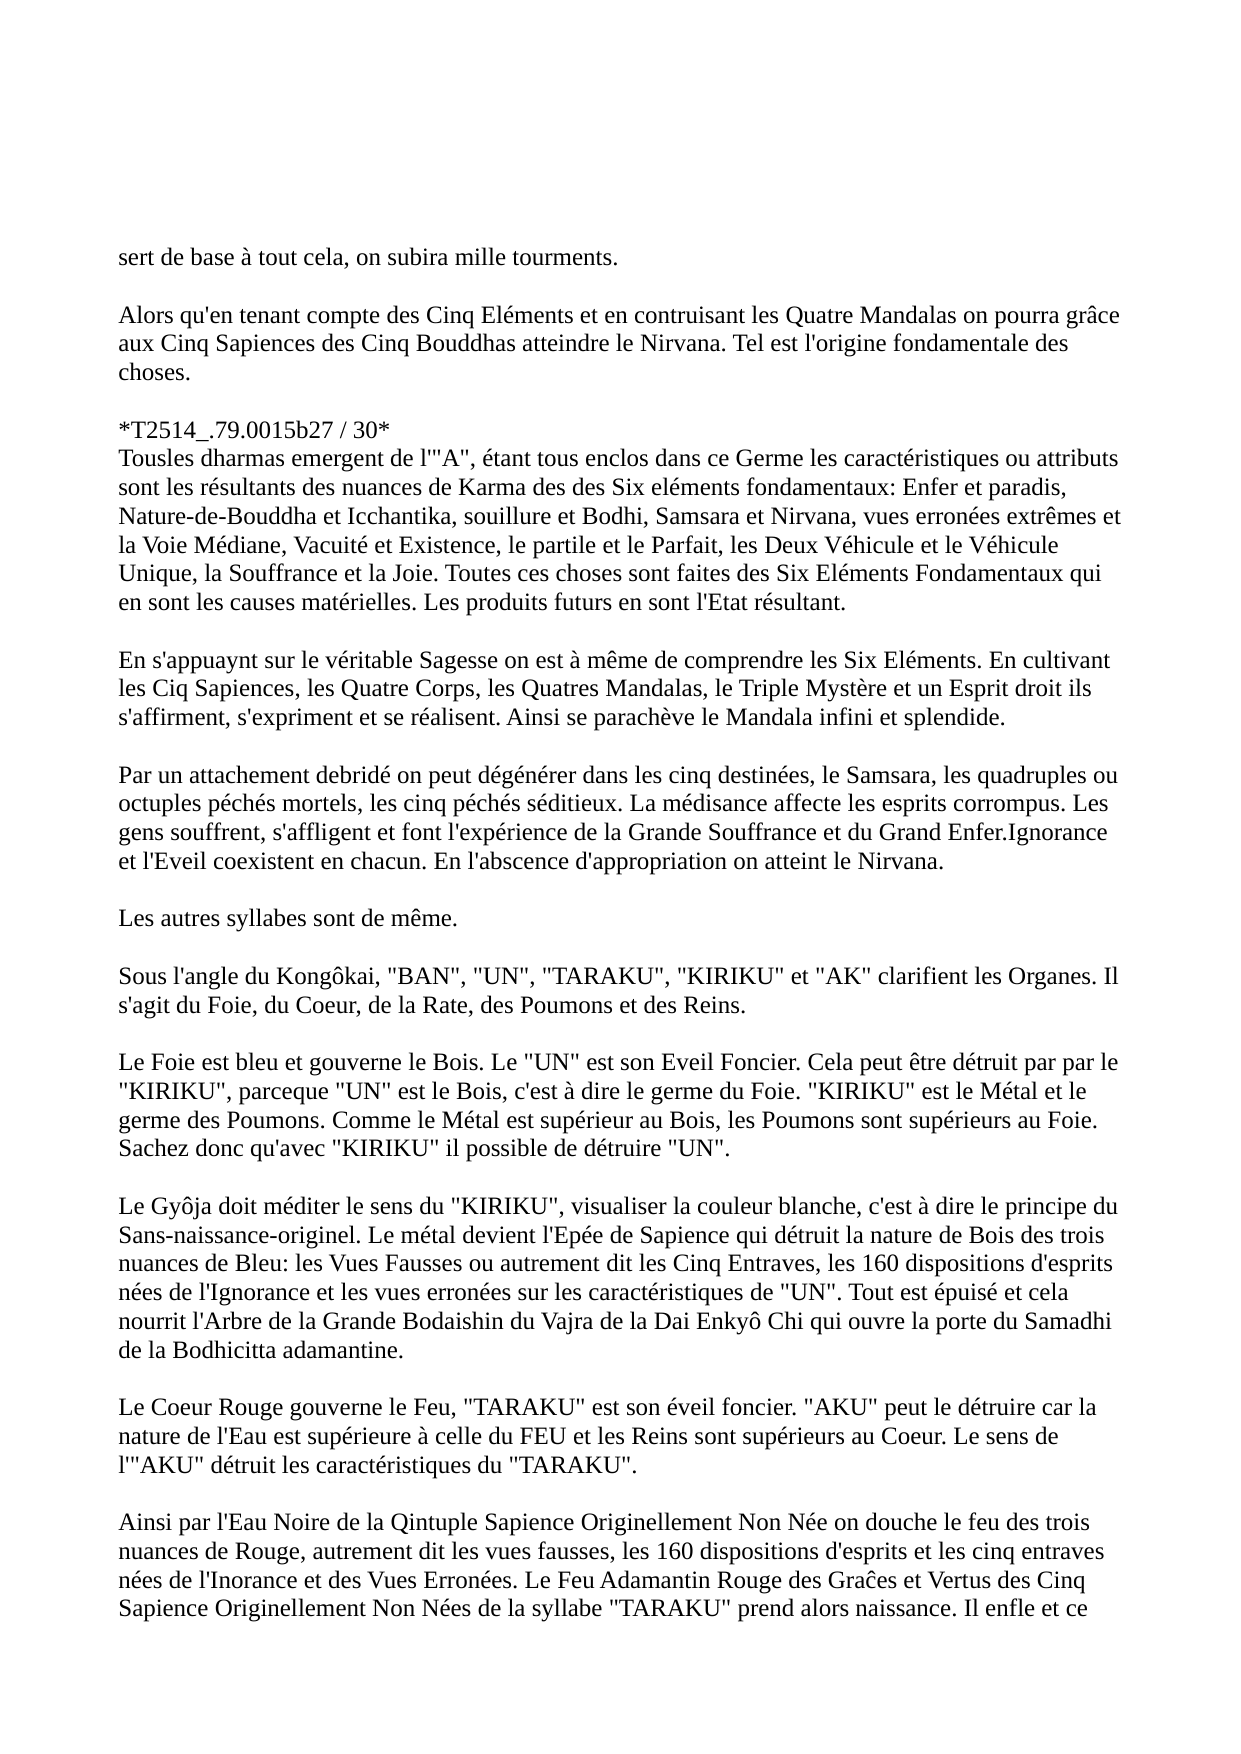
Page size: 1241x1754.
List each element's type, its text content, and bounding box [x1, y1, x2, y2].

text Le Coeur Rouge gouverne le Feu, "TARAKU" est son éveil foncier. "AKU" peut le détruire car la nature de l'Eau est supérieure à celle du FEU et les Reins sont supérieurs au Coeur. Le sens de l'"AKU" détruit les caractéristiques du "TARAKU". [118, 1392, 1122, 1478]
text Le Foie est bleu et gouverne le Bois. Le "UN" est son Eveil Foncier. Cela peut être détruit par par le "KIRIKU", parceque "UN" est le Bois, c'est à dire le germe du Foie. "KIRIKU" est le Métal et le germe des Poumons. Comme le Métal est supérieur au Bois, les Poumons sont supérieurs au Foie. Sachez donc qu'avec "KIRIKU" il possible de détruire "UN". [118, 1047, 1122, 1162]
text Le Gyôja doit méditer le sens du "KIRIKU", visualiser la couleur blanche, c'est à dire le principe du Sans-naissance-originel. Le métal devient l'Epée de Sapience qui détruit la nature de Bois des trois nuances de Bleu: les Vues Fausses ou autrement dit les Cinq Entraves, les 160 dispositions d'esprits nées de l'Ignorance et les vues erronées sur les caractéristiques de "UN". Tout est épuisé et cela nourrit l'Arbre de la Grande Bodaishin du Vajra de la Dai Enkyô Chi qui ouvre la porte du Samadhi de la Bodhicitta adamantine. [118, 1191, 1122, 1363]
text Par un attachement debridé on peut dégénérer dans les cinq destinées, le Samsara, les quadruples ou octuples péchés mortels, les cinq péchés séditieux. La médisance affecte les esprits corrompus. Les gens souffrent, s'affligent et font l'expérience de la Grande Souffrance et du Grand Enfer.Ignorance et l'Eveil coexistent en chacun. En l'abscence d'appropriation on atteint le Nirvana. [118, 760, 1122, 875]
text En s'appuaynt sur le véritable Sagesse on est à même de comprendre les Six Eléments. En cultivant les Ciq Sapiences, les Quatre Corps, les Quatres Mandalas, le Triple Mystère et un Esprit droit ils s'affirment, s'expriment et se réalisent. Ainsi se parachève le Mandala infini et splendide. [118, 645, 1122, 731]
text Sous l'angle du Kongôkai, "BAN", "UN", "TARAKU", "KIRIKU" et "AK" clarifient les Organes. Il s'agit du Foie, du Coeur, de la Rate, des Poumons et des Reins. [118, 961, 1122, 1018]
text Les autres syllabes sont de même. [118, 903, 1122, 932]
text Ainsi par l'Eau Noire de la Qintuple Sapience Originellement Non Née on douche le feu des trois nuances de Rouge, autrement dit les vues fausses, les 160 dispositions d'esprits et les cinq entraves nées de l'Inorance et des Vues Erronées. Le Feu Adamantin Rouge des Graĉes et Vertus des Cinq Sapience Originellement Non Nées de la syllabe "TARAKU" prend alors naissance. Il enfle et ce [118, 1507, 1122, 1622]
text sert de base à tout cela, on subira mille tourments. [118, 242, 1122, 271]
text Alors qu'en tenant compte des Cinq Eléments et en contruisant les Quatre Mandalas on pourra grâce aux Cinq Sapiences des Cinq Bouddhas atteindre le Nirvana. Tel est l'origine fondamentale des choses. [118, 300, 1122, 386]
text Tousles dharmas emergent de l'"A", étant tous enclos dans ce Germe les caractéristiques ou attributs sont les résultants des nuances de Karma des des Six eléments fondamentaux: Enfer et paradis, Nature-de-Bouddha et Icchantika, souillure et Bodhi, Samsara et Nirvana, vues erronées extrêmes et la Voie Médiane, Vacuité et Existence, le partile et le Parfait, les Deux Véhicule et le Véhicule Unique, la Souffrance et la Joie. Toutes ces choses sont faites des Six Eléments Fondamentaux qui en sont les causes matérielles. Les produits futurs en sont l'Etat résultant. [118, 443, 1122, 616]
text *T2514_.79.0015b27 / 30* [118, 415, 1122, 443]
